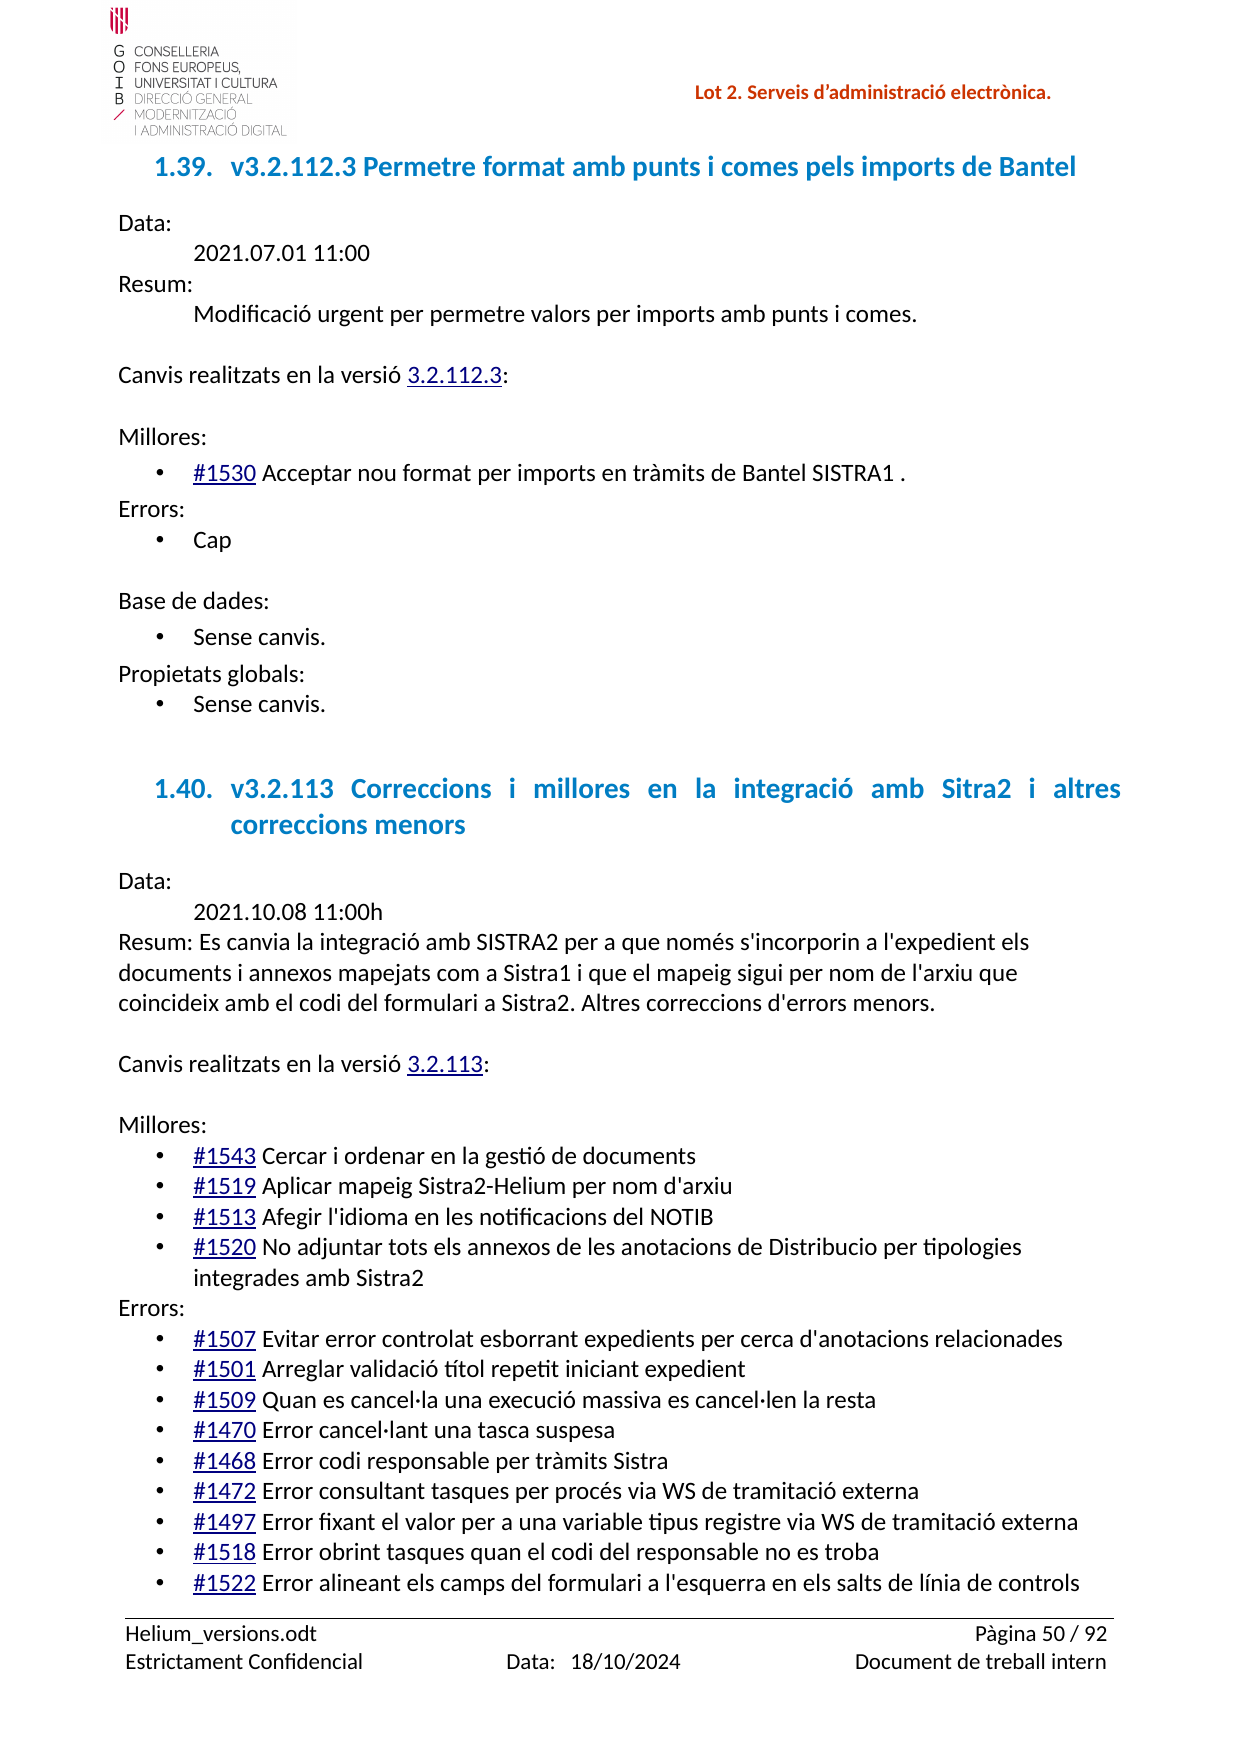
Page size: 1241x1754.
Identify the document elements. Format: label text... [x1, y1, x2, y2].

text Errors: [118, 493, 1122, 524]
text Base de dades: [118, 585, 1122, 616]
text Resum: [118, 268, 1122, 298]
list #1468 Error codi responsable per tràmits Sistra [156, 1445, 1122, 1476]
list Cap [156, 524, 1122, 554]
list #1513 Afegir l'idioma en les notificacions del NOTIB [156, 1201, 1122, 1231]
list Sense canvis. [156, 622, 1122, 652]
text Canvis realitzats en la versió 3.2.113: [118, 1048, 1122, 1079]
text Modificació urgent per permetre valors per imports amb punts i comes. [118, 298, 1122, 329]
list #1497 Error fixant el valor per a una variable tipus registre via WS de tramitació externa [156, 1506, 1122, 1537]
text Data: [118, 207, 1122, 237]
list #1543 Cercar i ordenar en la gestió de documents [156, 1140, 1122, 1170]
list #1522 Error alineant els camps del formulari a l'esquerra en els salts de línia de controls [156, 1567, 1122, 1598]
text Millores: [118, 1109, 1122, 1140]
text Errors: [118, 1292, 1122, 1323]
list #1520 No adjuntar tots els annexos de les anotacions de Distribucio per tipologies integrades amb Sistra2 [156, 1231, 1122, 1292]
list #1470 Error cancel·lant una tasca suspesa [156, 1414, 1122, 1445]
subtitle v3.2.112.3 Permetre format amb punts i comes pels imports de Bantel [153, 148, 1122, 183]
list #1507 Evitar error controlat esborrant expedients per cerca d'anotacions relacionades [156, 1323, 1122, 1353]
list #1509 Quan es cancel·la una execució massiva es cancel·len la resta [156, 1384, 1122, 1414]
text Propietats globals: [118, 658, 1122, 688]
list #1530 Acceptar nou format per imports en tràmits de Bantel SISTRA1 . [156, 457, 1122, 488]
text Millores: [118, 421, 1122, 451]
text Canvis realitzats en la versió 3.2.112.3: [118, 359, 1122, 390]
list #1472 Error consultant tasques per procés via WS de tramitació externa [156, 1476, 1122, 1506]
list #1519 Aplicar mapeig Sistra2-Helium per nom d'arxiu [156, 1170, 1122, 1201]
list #1518 Error obrint tasques quan el codi del responsable no es troba [156, 1537, 1122, 1567]
text Data: [118, 865, 1122, 896]
text 2021.07.01 11:00 [118, 237, 1122, 268]
subtitle v3.2.113 Correccions i millores en la integració amb Sitra2 i altres correccions menors [153, 770, 1122, 841]
text Resum: Es canvia la integració amb SISTRA2 per a que només s'incorporin a l'expedient els documents i annexos mapejats com a Sistra1 i que el mapeig sigui per nom de l'arxiu que coincideix amb el codi del formulari a Sistra2. Altres correccions d'errors menors. [118, 926, 1122, 1018]
list Sense canvis. [156, 688, 1122, 719]
text 2021.10.08 11:00h [118, 896, 1122, 926]
list #1501 Arreglar validació títol repetit iniciant expedient [156, 1353, 1122, 1384]
picture [100, 0, 297, 144]
